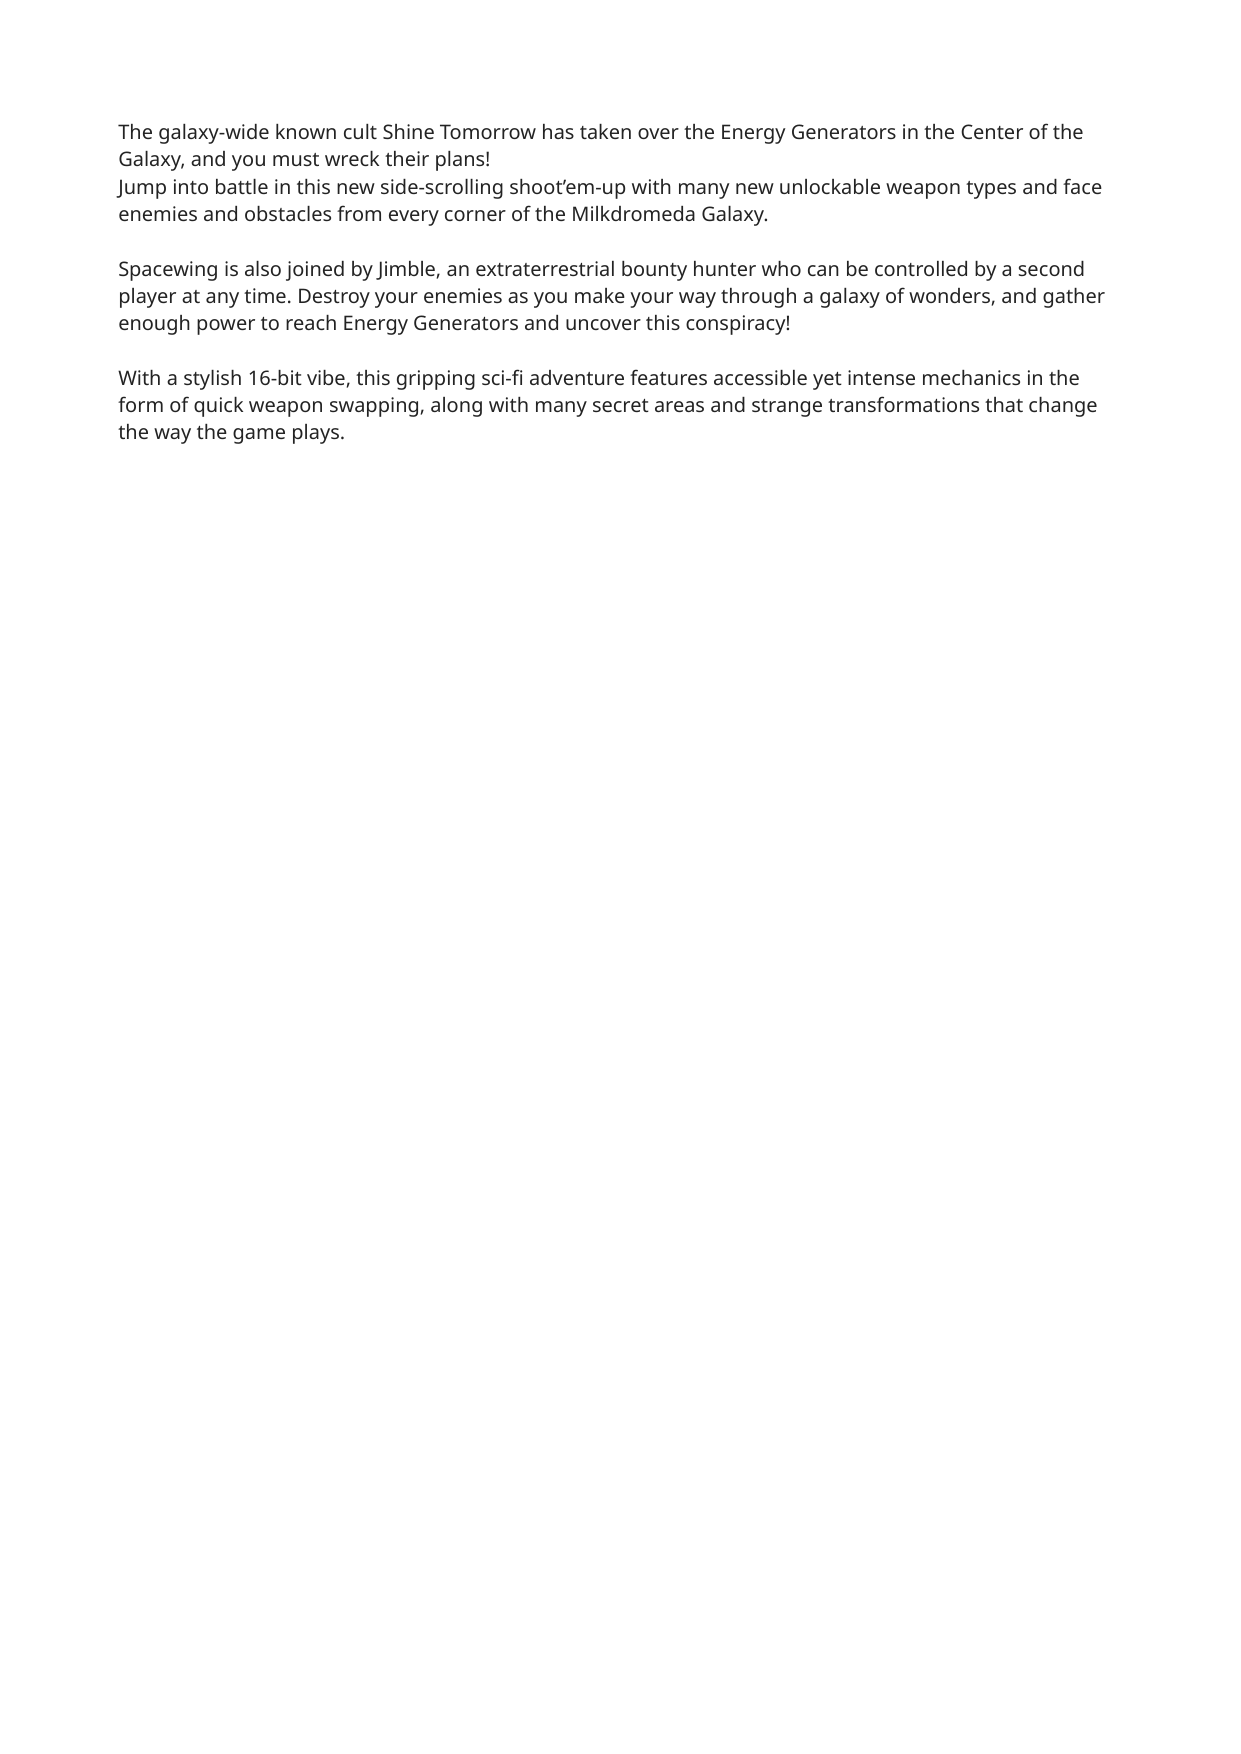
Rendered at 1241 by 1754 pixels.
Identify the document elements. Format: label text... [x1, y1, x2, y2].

text The galaxy-wide known cult Shine Tomorrow has taken over the Energy Generators in the Center of the Galaxy, and you must wreck their plans! Jump into battle in this new side-scrolling shoot’em-up with many new unlockable weapon types and face enemies and obstacles from every corner of the Milkdromeda Galaxy. Spacewing is also joined by Jimble, an extraterrestrial bounty hunter who can be controlled by a second player at any time. Destroy your enemies as you make your way through a galaxy of wonders, and gather enough power to reach Energy Generators and uncover this conspiracy! With a stylish 16-bit vibe, this gripping sci-fi adventure features accessible yet intense mechanics in the form of quick weapon swapping, along with many secret areas and strange transformations that change the way the game plays. [118, 118, 1122, 446]
